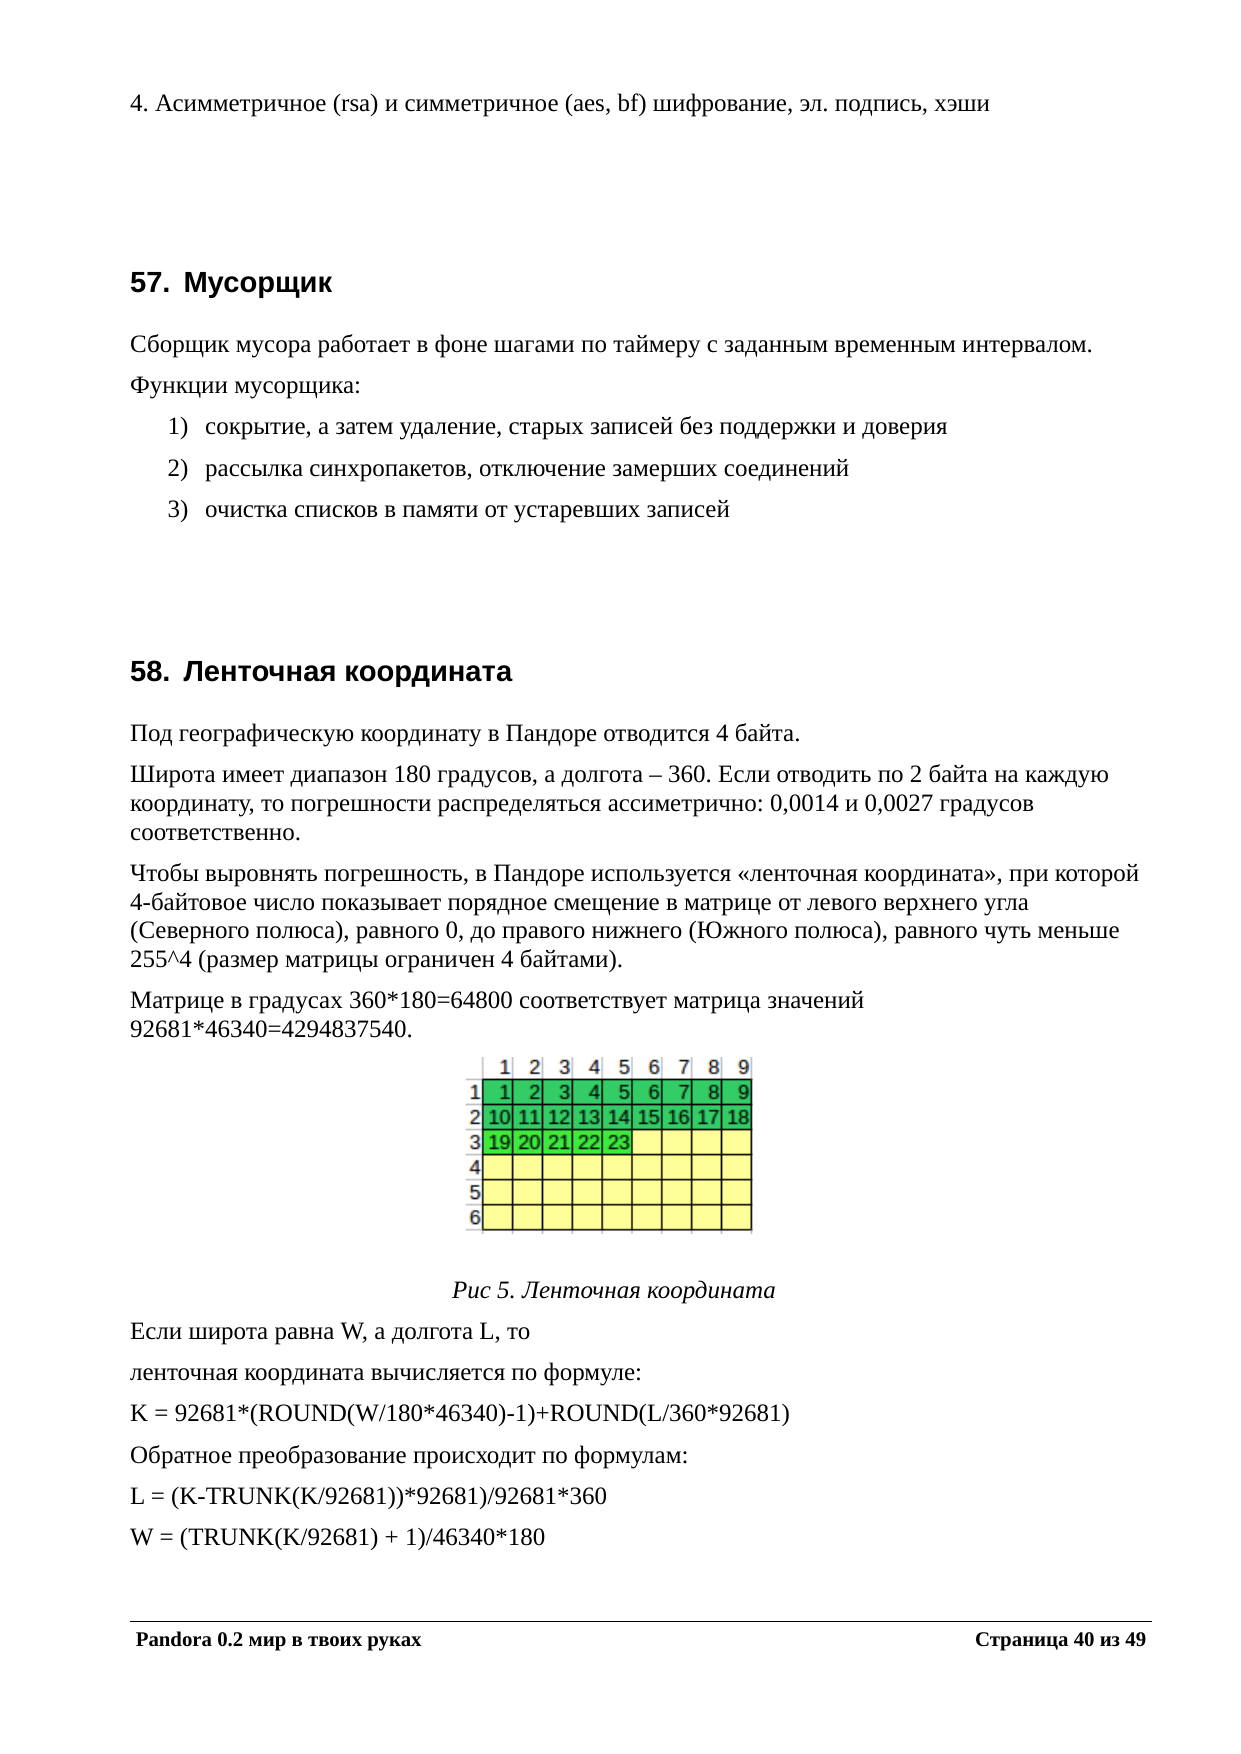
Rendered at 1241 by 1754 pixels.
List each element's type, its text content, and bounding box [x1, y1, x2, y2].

text W = (TRUNK(K/92681) + 1)/46340*180 [130, 1522, 1152, 1551]
text Рис 5. Ленточная координата [452, 1275, 791, 1304]
text Широта имеет диапазон 180 градусов, а долгота – 360. Если отводить по 2 байта на каждую координату, то погрешности распределяться ассиметрично: 0,0014 и 0,0027 градусов соответственно. [130, 759, 1152, 845]
text Под географическую координату в Пандоре отводится 4 байта. [130, 718, 1152, 747]
list рассылка синхропакетов, отключение замерших соединений [167, 453, 1152, 481]
picture [465, 1057, 754, 1234]
text 4. Асимметричное (rsa) и симметричное (aes, bf) шифрование, эл. подпись, хэши [130, 88, 1152, 117]
text ленточная координата вычисляется по формуле: [130, 1357, 1152, 1386]
text Обратное преобразование происходит по формулам: [130, 1440, 1152, 1468]
subtitle Ленточная координата [130, 654, 1152, 688]
text Если широта равна W, а долгота L, то [130, 1234, 1152, 1345]
text Функции мусорщика: [130, 370, 1152, 399]
list сокрытие, а затем удаление, старых записей без поддержки и доверия [167, 411, 1152, 440]
text Матрице в градусах 360*180=64800 соответствует матрица значений 92681*46340=4294837540. [130, 985, 1152, 1043]
text Чтобы выровнять погрешность, в Пандоре используется «ленточная координата», при которой 4-байтовое число показывает порядное смещение в матрице от левого верхнего угла (Северного полюса), равного 0, до правого нижнего (Южного полюса), равного чуть меньше 255^4 (размер матрицы ограничен 4 байтами). [130, 858, 1152, 973]
text L = (K-TRUNK(K/92681))*92681)/92681*360 [130, 1481, 1152, 1510]
list очистка списков в памяти от устаревших записей [167, 494, 1152, 523]
subtitle Мусорщик [130, 265, 1152, 299]
text Сборщик мусора работает в фоне шагами по таймеру с заданным временным интервалом. [130, 329, 1152, 358]
text K = 92681*(ROUND(W/180*46340)-1)+ROUND(L/360*92681) [130, 1398, 1152, 1427]
